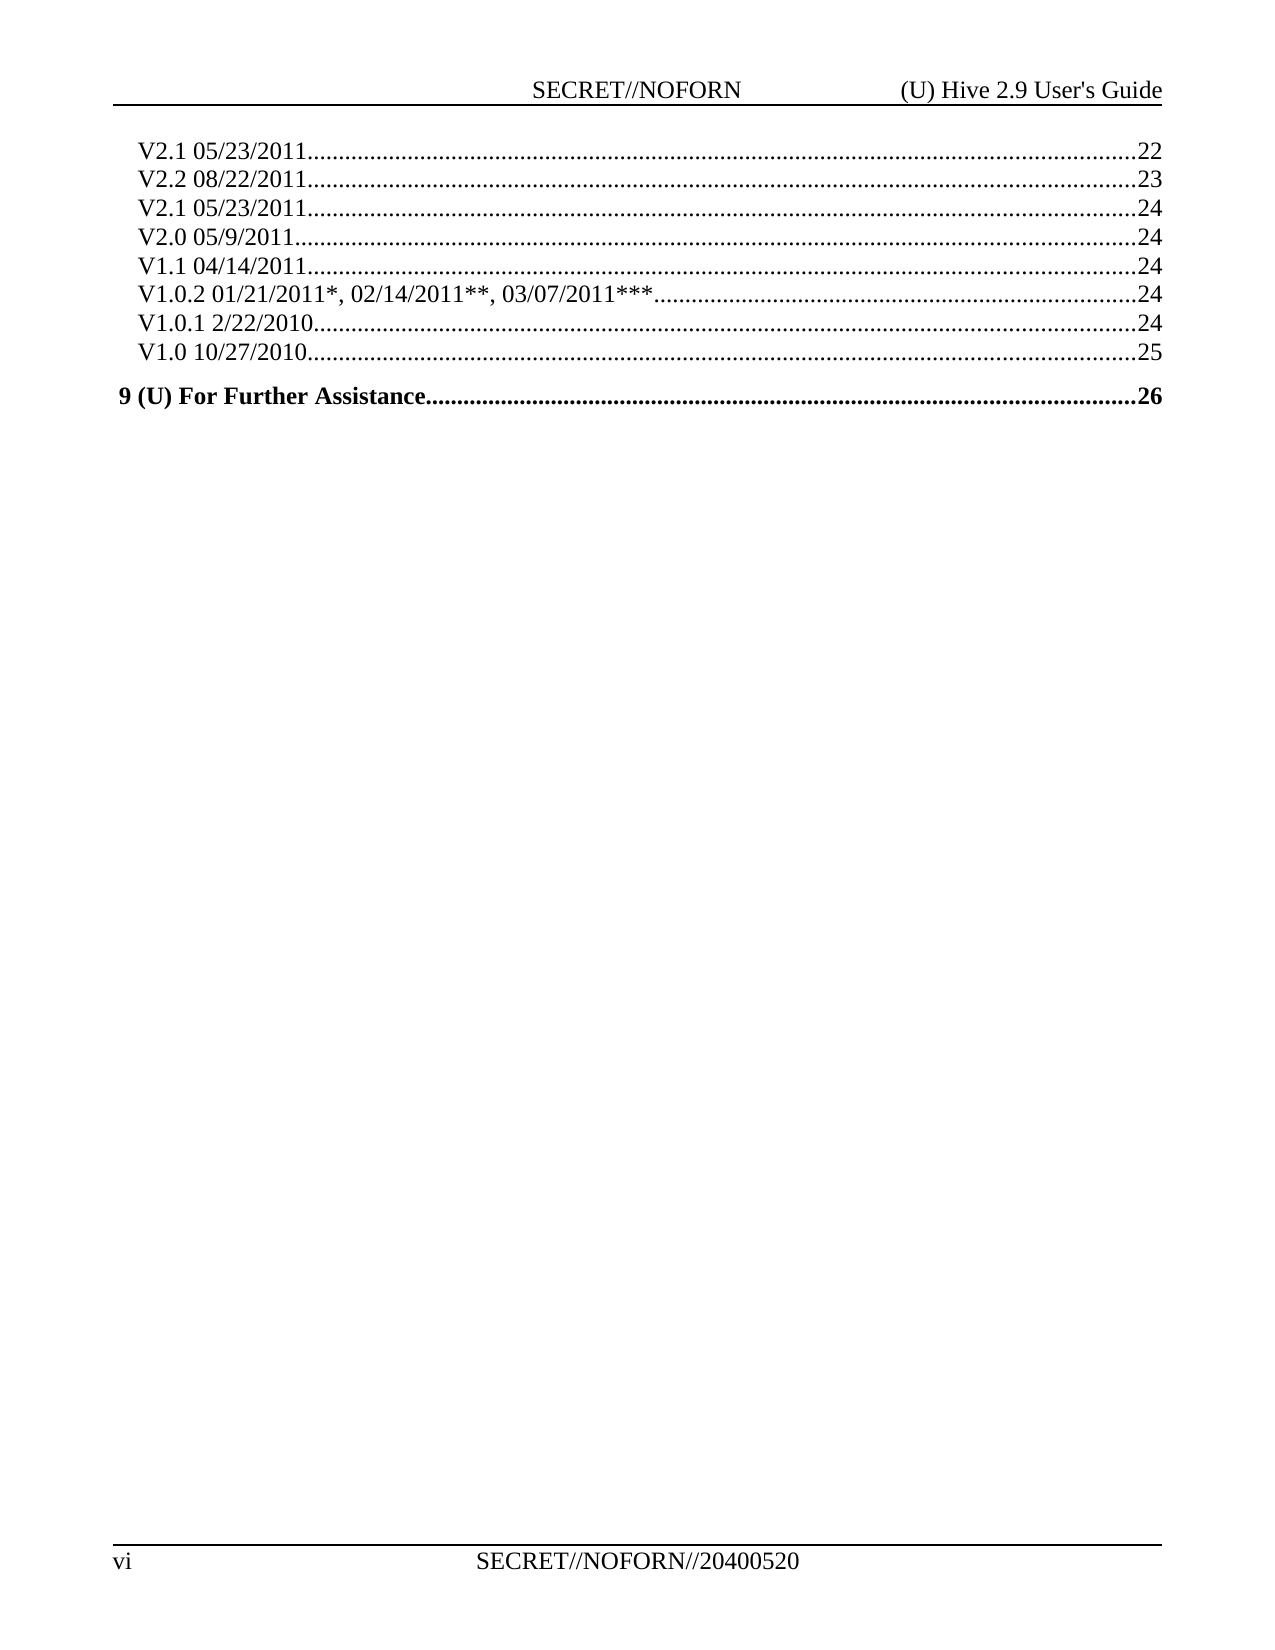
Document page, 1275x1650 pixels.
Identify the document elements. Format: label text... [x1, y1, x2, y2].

text 9 (U) For Further Assistance 26 [112, 381, 1162, 409]
text V2.1 05/23/2011 22 [137, 136, 1162, 164]
text V1.0.1 2/22/2010 24 [137, 308, 1162, 337]
text V1.0 10/27/2010 25 [137, 337, 1162, 366]
text V2.0 05/9/2011 24 [137, 222, 1162, 251]
text V1.0.2 01/21/2011*, 02/14/2011**, 03/07/2011*** 24 [137, 279, 1162, 308]
text V2.2 08/22/2011 23 [137, 164, 1162, 193]
text V2.1 05/23/2011 24 [137, 193, 1162, 222]
text V1.1 04/14/2011 24 [137, 251, 1162, 279]
